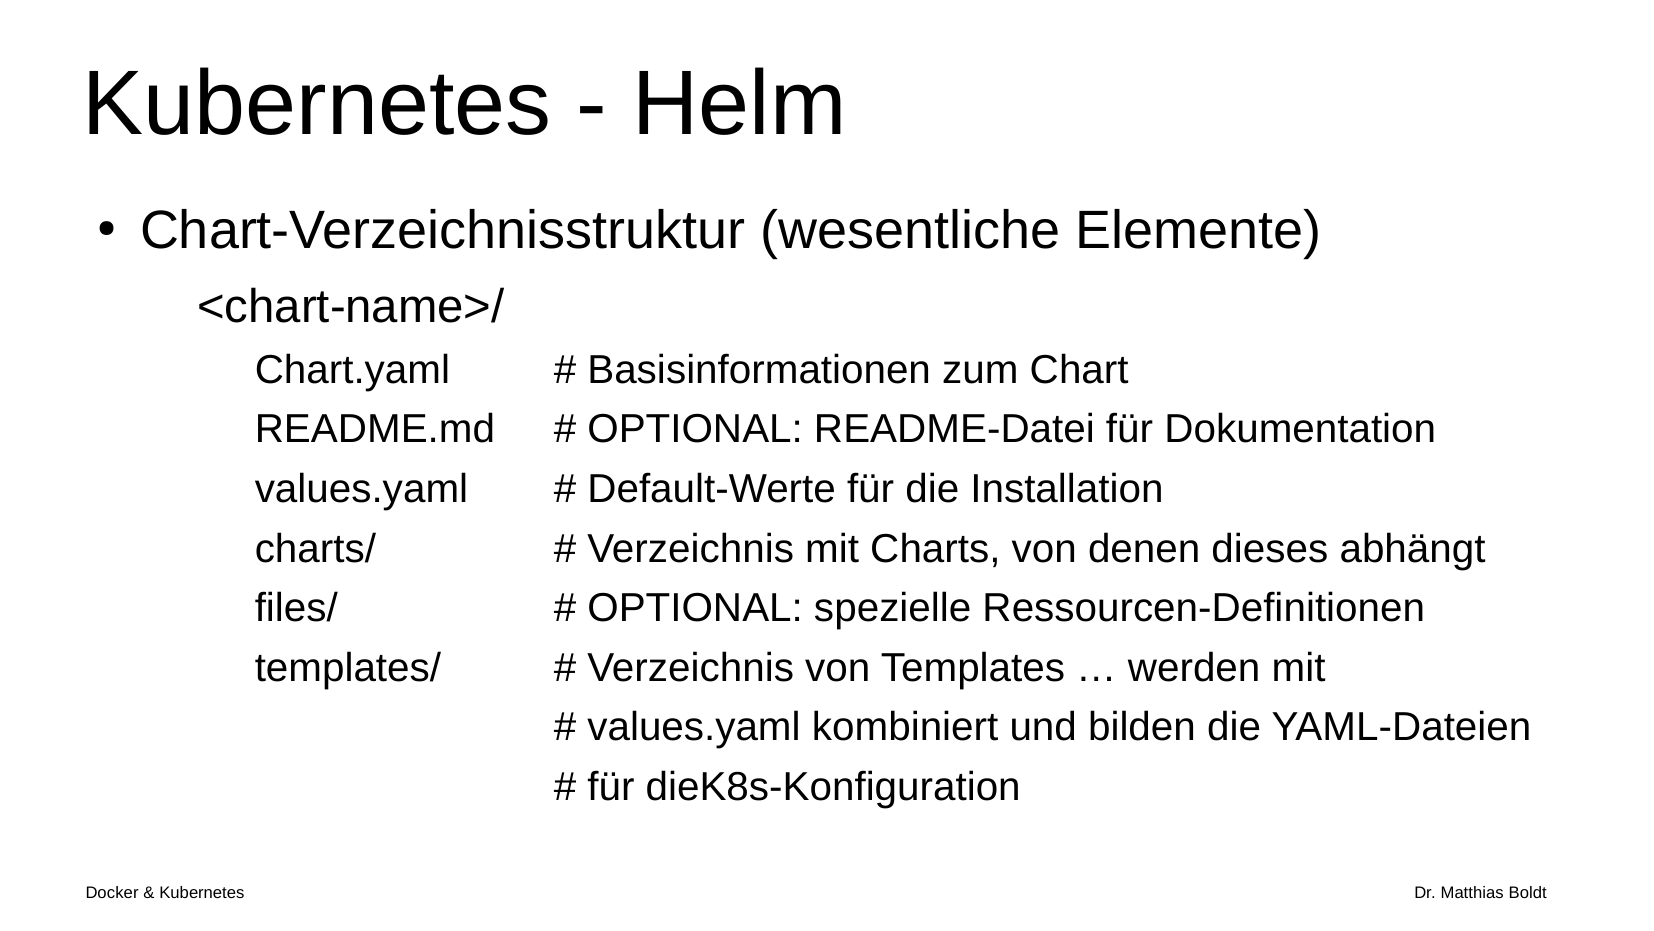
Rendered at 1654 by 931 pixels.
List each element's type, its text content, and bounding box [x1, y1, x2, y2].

text_box Docker & Kubernetes Dr. Matthias Boldt [70, 875, 1563, 910]
list Chart-Verzeichnisstruktur (wesentliche Elemente) <chart-name>/ Chart.yaml # Basisinformationen zum Chart README.md # OPTIONAL: README-Datei für Dokumentation values.yaml # Default-Werte für die Installation charts/ # Verzeichnis mit Charts, von denen dieses abhängt files/ # OPTIONAL: spezielle Ressourcen-Definitionen templates/ # Verzeichnis von Templates … werden mit # values.yaml kombiniert und bilden die YAML-Dateien # für dieK8s-Konfiguration [82, 199, 1560, 845]
title Kubernetes - Helm [82, 25, 1571, 181]
